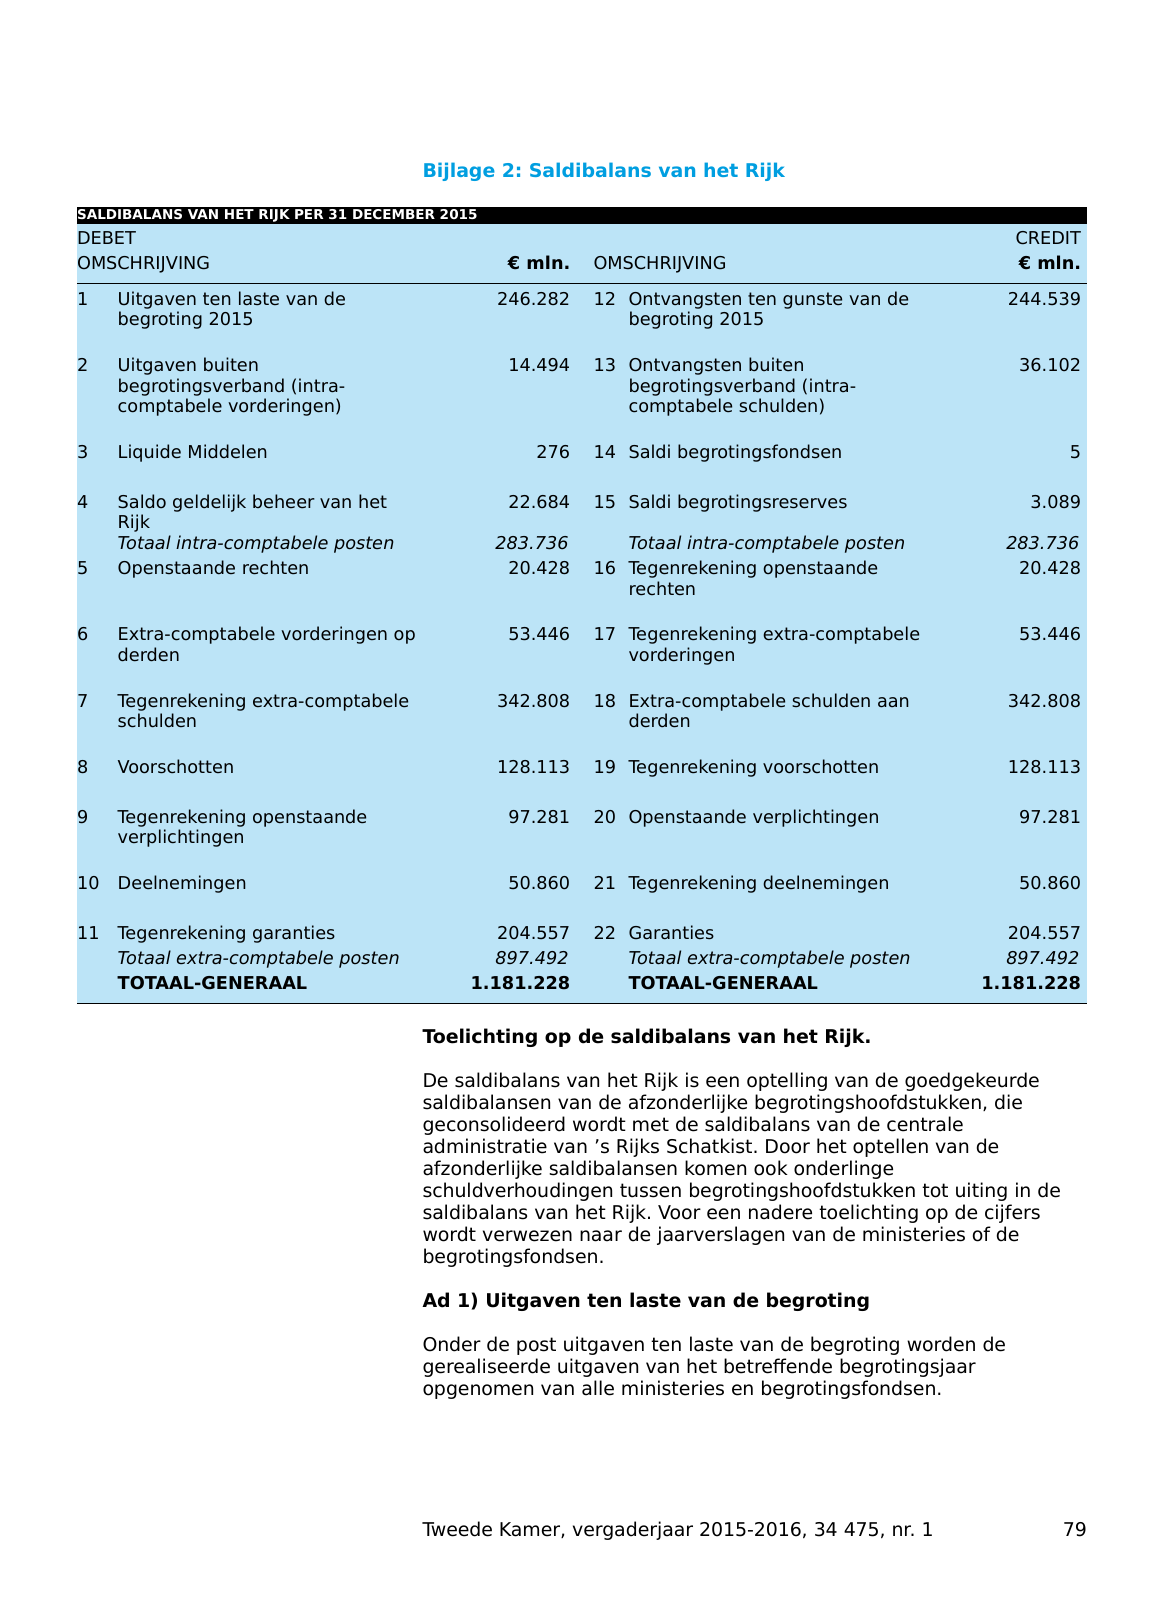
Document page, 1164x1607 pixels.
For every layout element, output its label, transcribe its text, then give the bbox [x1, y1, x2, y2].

table_cell [622, 467, 941, 492]
table_cell [576, 558, 587, 599]
table_cell 246.282 [431, 284, 576, 330]
table_cell [77, 330, 112, 355]
table_cell [588, 848, 622, 873]
table_cell [941, 898, 1087, 923]
table_cell 897.492 [431, 948, 576, 973]
table_cell [576, 923, 587, 948]
table_cell [622, 666, 941, 691]
table_cell Uitgaven ten laste van de begroting 2015 [112, 284, 431, 330]
table_cell [431, 898, 576, 923]
table_cell [588, 782, 622, 807]
table_cell 3 [77, 442, 112, 467]
table_cell Openstaande rechten [112, 558, 431, 599]
table_cell [941, 330, 1087, 355]
table_cell Tegenrekening deelnemingen [622, 873, 941, 898]
table_cell 50.860 [431, 873, 576, 898]
table_cell 20.428 [431, 558, 576, 599]
table_cell 36.102 [941, 355, 1087, 417]
table_cell 22 [588, 923, 622, 948]
table_cell [941, 848, 1087, 873]
table_cell [77, 599, 112, 624]
table_cell [576, 807, 587, 848]
table_cell [576, 284, 587, 330]
table_cell Totaal extra-comptabele posten [622, 948, 941, 973]
table_cell € mln. [941, 253, 1087, 283]
table_cell 13 [588, 355, 622, 417]
table_cell DEBET [77, 224, 431, 253]
table_cell Tegenrekening extra-comptabele vorderingen [622, 624, 941, 666]
table_cell Saldi begrotingsreserves [622, 492, 941, 533]
table_cell [941, 599, 1087, 624]
table_cell TOTAAL-GENERAAL [622, 973, 941, 1003]
table_cell [588, 417, 622, 442]
table_cell 50.860 [941, 873, 1087, 898]
table_cell Deelnemingen [112, 873, 431, 898]
table_cell [622, 417, 941, 442]
table_cell [588, 666, 622, 691]
table_cell 3.089 [941, 492, 1087, 533]
table_cell [576, 873, 587, 898]
table_cell 20.428 [941, 558, 1087, 599]
table_cell [77, 898, 112, 923]
table_cell [77, 467, 112, 492]
table_cell TOTAAL-GENERAAL [112, 973, 431, 1003]
table_cell € mln. [431, 253, 576, 283]
table_cell 7 [77, 691, 112, 732]
table_cell [112, 732, 431, 757]
table_cell [576, 417, 587, 442]
table_cell Totaal extra-comptabele posten [112, 948, 431, 973]
subtitle Toelichting op de saldibalans van het Rijk. [422, 1026, 1087, 1048]
table_cell 1 [77, 284, 112, 330]
table_cell 10 [77, 873, 112, 898]
table_cell 128.113 [941, 757, 1087, 782]
table_cell 15 [588, 492, 622, 533]
table_cell 18 [588, 691, 622, 732]
table_cell [431, 848, 576, 873]
table_cell [431, 224, 576, 253]
table_cell Tegenrekening extra-comptabele schulden [112, 691, 431, 732]
table_cell 8 [77, 757, 112, 782]
table_cell [576, 224, 587, 253]
table_cell Voorschotten [112, 757, 431, 782]
table_cell 1.181.228 [431, 973, 576, 1003]
table_cell [576, 757, 587, 782]
table_cell Ontvangsten buiten begrotingsverband (intra-comptabele schulden) [622, 355, 941, 417]
table_cell [622, 330, 941, 355]
table_cell Totaal intra-comptabele posten [622, 533, 941, 558]
table_cell 53.446 [431, 624, 576, 666]
table_header SALDIBALANS VAN HET RIJK PER 31 DECEMBER 2015 [77, 207, 1087, 223]
table_cell 342.808 [431, 691, 576, 732]
table_cell 5 [77, 558, 112, 599]
table_cell 20 [588, 807, 622, 848]
table_cell Ontvangsten ten gunste van de begroting 2015 [622, 284, 941, 330]
table_cell Saldi begrotingsfondsen [622, 442, 941, 467]
table_cell 342.808 [941, 691, 1087, 732]
table_cell [112, 330, 431, 355]
table_cell 128.113 [431, 757, 576, 782]
table_cell [431, 417, 576, 442]
table_cell [588, 224, 622, 253]
table_cell [112, 848, 431, 873]
table_cell 4 [77, 492, 112, 533]
subtitle Ad 1) Uitgaven ten laste van de begroting [422, 1290, 1087, 1312]
table_cell 14 [588, 442, 622, 467]
table_cell [576, 948, 587, 973]
table_cell [941, 467, 1087, 492]
table_cell [622, 848, 941, 873]
table_cell 244.539 [941, 284, 1087, 330]
table_cell OMSCHRIJVING [588, 253, 941, 283]
table_cell [576, 732, 587, 757]
table_cell 16 [588, 558, 622, 599]
table_cell OMSCHRIJVING [77, 253, 431, 283]
table_cell [622, 898, 941, 923]
table_cell Saldo geldelijk beheer van het Rijk [112, 492, 431, 533]
table_cell 5 [941, 442, 1087, 467]
table_cell [77, 782, 112, 807]
table_cell [941, 666, 1087, 691]
table_cell [941, 417, 1087, 442]
table_cell [588, 973, 622, 1003]
table_cell [112, 666, 431, 691]
table_cell Tegenrekening openstaande rechten [622, 558, 941, 599]
table_cell [77, 666, 112, 691]
table_cell [112, 599, 431, 624]
table_cell [112, 467, 431, 492]
table_cell [77, 848, 112, 873]
table_cell Uitgaven buiten begrotingsverband (intra-comptabele vorderingen) [112, 355, 431, 417]
table_cell [431, 330, 576, 355]
table_cell 97.281 [431, 807, 576, 848]
table_cell [576, 467, 587, 492]
table_cell [77, 948, 112, 973]
table_cell Extra-comptabele schulden aan derden [622, 691, 941, 732]
table_cell 12 [588, 284, 622, 330]
table_cell [77, 533, 112, 558]
table_cell [588, 467, 622, 492]
table_cell [588, 533, 622, 558]
table_cell 14.494 [431, 355, 576, 417]
table_cell [112, 782, 431, 807]
table_cell [588, 330, 622, 355]
table_cell 897.492 [941, 948, 1087, 973]
table_cell [576, 973, 587, 1003]
table_cell 21 [588, 873, 622, 898]
table_cell [112, 417, 431, 442]
table_cell 283.736 [941, 533, 1087, 558]
table_cell [576, 533, 587, 558]
table_cell [576, 666, 587, 691]
table_cell [622, 782, 941, 807]
table_cell Liquide Middelen [112, 442, 431, 467]
table_cell 276 [431, 442, 576, 467]
subtitle Bijlage 2: Saldibalans van het Rijk [422, 160, 1087, 182]
table_cell [576, 691, 587, 732]
table_cell 19 [588, 757, 622, 782]
table_cell [622, 599, 941, 624]
table_cell 2 [77, 355, 112, 417]
table_cell CREDIT [941, 224, 1087, 253]
table_cell 97.281 [941, 807, 1087, 848]
table_cell [77, 973, 112, 1003]
table_cell Tegenrekening garanties [112, 923, 431, 948]
table_cell 22.684 [431, 492, 576, 533]
table_cell 283.736 [431, 533, 576, 558]
table_cell Totaal intra-comptabele posten [112, 533, 431, 558]
table_cell 53.446 [941, 624, 1087, 666]
table_cell [941, 782, 1087, 807]
table_cell [576, 355, 587, 417]
table_cell [576, 782, 587, 807]
table_cell 204.557 [431, 923, 576, 948]
table_cell [588, 732, 622, 757]
table_cell Extra-comptabele vorderingen op derden [112, 624, 431, 666]
table_cell 6 [77, 624, 112, 666]
table_cell [431, 467, 576, 492]
table_cell [77, 417, 112, 442]
table_cell Tegenrekening openstaande verplichtingen [112, 807, 431, 848]
table_cell [576, 442, 587, 467]
table_cell 1.181.228 [941, 973, 1087, 1003]
table_cell [588, 599, 622, 624]
table_cell [576, 492, 587, 533]
table_cell 11 [77, 923, 112, 948]
table_cell [576, 624, 587, 666]
table_cell [576, 253, 587, 283]
table_cell Tegenrekening voorschotten [622, 757, 941, 782]
table_cell [576, 599, 587, 624]
text Onder de post uitgaven ten laste van de begroting worden de gerealiseerde uitgaven van het betreffende begrotingsjaar opgenomen van alle ministeries en begrotingsfondsen. [422, 1334, 1087, 1400]
table_cell [431, 782, 576, 807]
text De saldibalans van het Rijk is een optelling van de goedgekeurde saldibalansen van de afzonderlijke begrotingshoofdstukken, die geconsolideerd wordt met de saldibalans van de centrale administratie van ’s Rijks Schatkist. Door het optellen van de afzonderlijke saldibalansen komen ook onderlinge schuldverhoudingen tussen begrotingshoofdstukken tot uiting in de saldibalans van het Rijk. Voor een nadere toelichting op de cijfers wordt verwezen naar de jaarverslagen van de ministeries of de begrotingsfondsen. [422, 1070, 1087, 1268]
table_cell [576, 330, 587, 355]
table_cell Openstaande verplichtingen [622, 807, 941, 848]
table_cell [622, 224, 941, 253]
table_cell [112, 898, 431, 923]
table_cell [576, 898, 587, 923]
table_cell [431, 732, 576, 757]
table_cell [941, 732, 1087, 757]
table_cell [576, 848, 587, 873]
table_cell 204.557 [941, 923, 1087, 948]
table_cell [431, 666, 576, 691]
table_cell 9 [77, 807, 112, 848]
table_cell [588, 948, 622, 973]
table_cell [588, 898, 622, 923]
table_cell [622, 732, 941, 757]
table_cell [431, 599, 576, 624]
table_cell Garanties [622, 923, 941, 948]
table_cell [77, 732, 112, 757]
table_cell 17 [588, 624, 622, 666]
